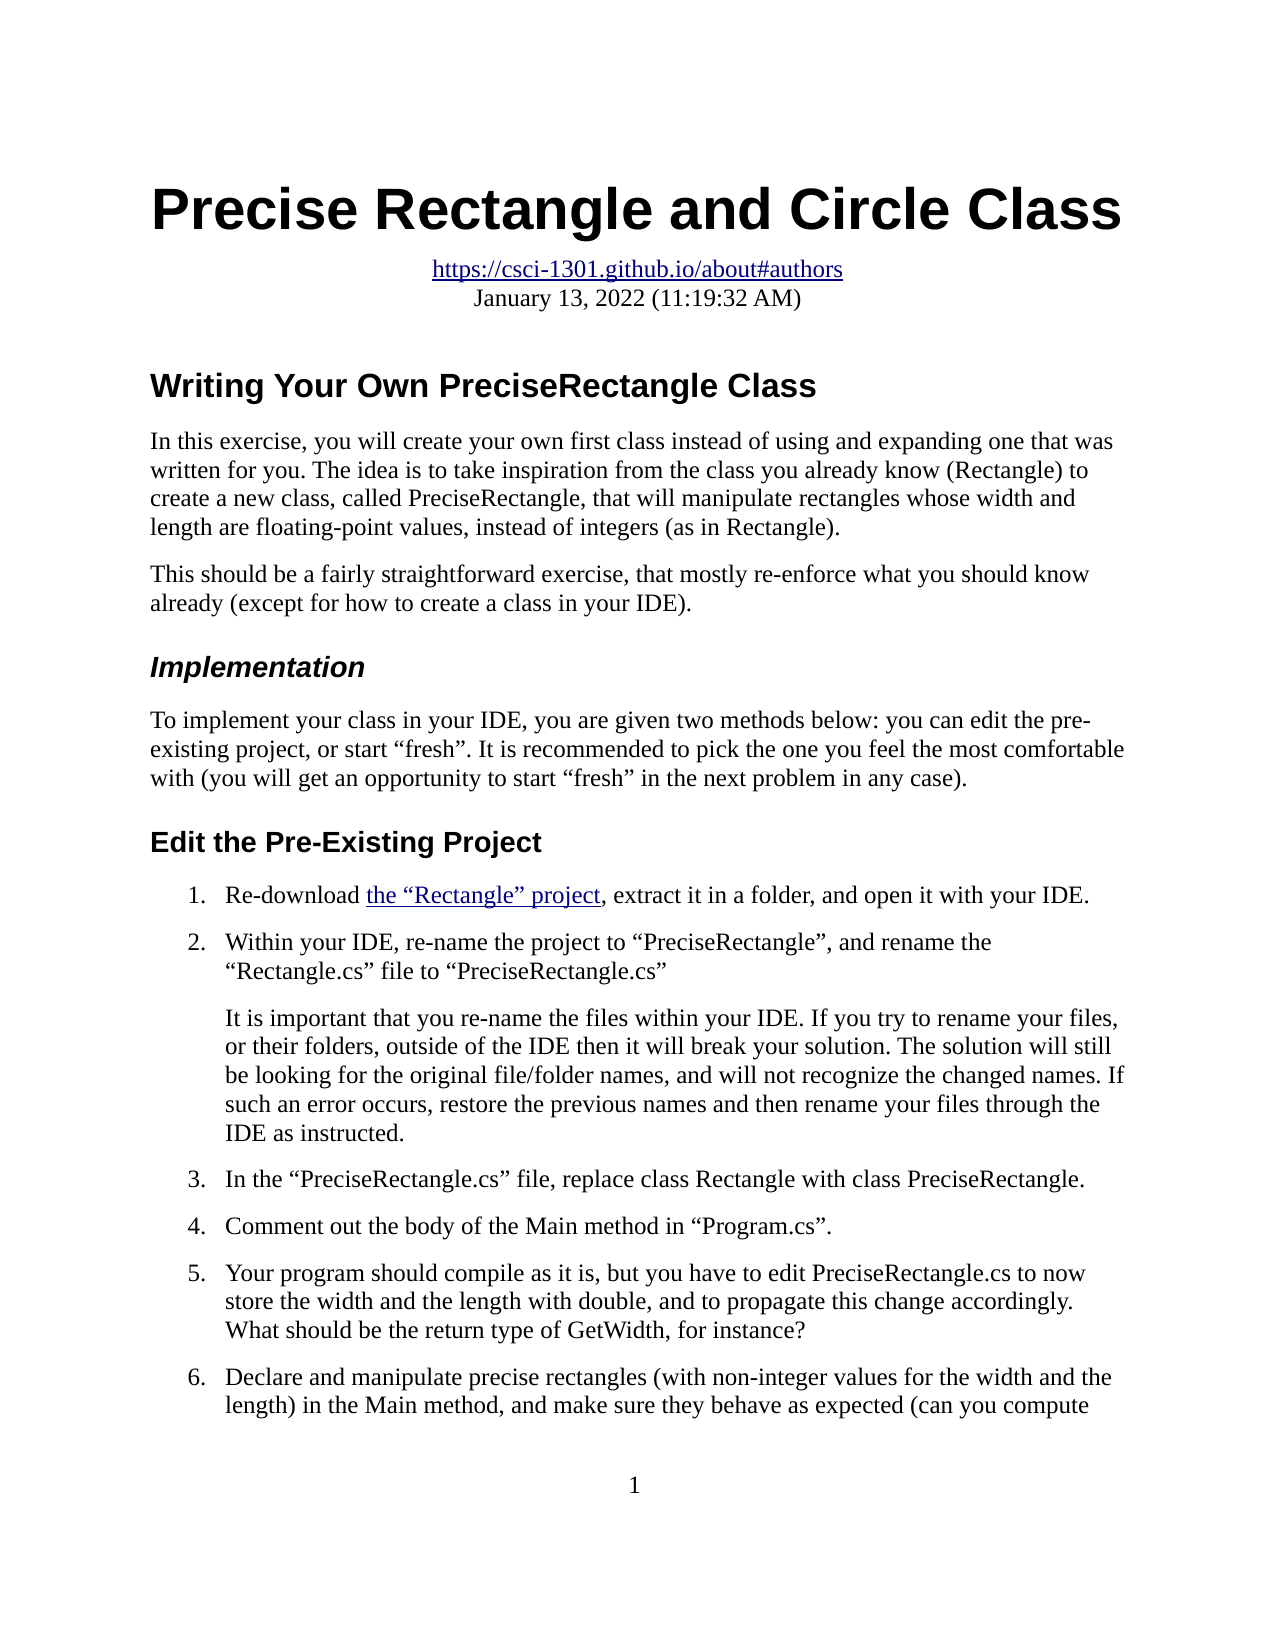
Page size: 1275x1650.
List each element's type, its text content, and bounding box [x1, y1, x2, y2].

subtitle Implementation [150, 650, 1125, 684]
text In this exercise, you will create your own first class instead of using and expanding one that was written for you. The idea is to take inspiration from the class you already know (Rectangle) to create a new class, called PreciseRectangle, that will manipulate rectangles whose width and length are floating-point values, instead of integers (as in Rectangle). [150, 426, 1125, 541]
text This should be a fairly straightforward exercise, that mostly re-enforce what you should know already (except for how to create a class in your IDE). [150, 559, 1125, 616]
text To implement your class in your IDE, you are given two methods below: you can edit the pre-existing project, or start “fresh”. It is recommended to pick the one you feel the most comfortable with (you will get an opportunity to start “fresh” in the next problem in any case). [150, 705, 1125, 792]
list Declare and manipulate precise rectangles (with non-integer values for the width and the length) in the Main method, and make sure they behave as expected (can you compute [187, 1362, 1125, 1419]
text https://csci-1301.github.io/about#authors [150, 254, 1125, 283]
subtitle Edit the Pre-Existing Project [150, 826, 1125, 859]
list In the “PreciseRectangle.cs” file, replace class Rectangle with class PreciseRectangle. [187, 1164, 1125, 1193]
subtitle Writing Your Own PreciseRectangle Class [150, 366, 1125, 404]
list It is important that you re-name the files within your IDE. If you try to rename your files, or their folders, outside of the IDE then it will break your solution. The solution will still be looking for the original file/folder names, and will not recognize the changed names. If such an error occurs, restore the previous names and then rename your files through the IDE as instructed. [187, 1003, 1125, 1146]
list Comment out the body of the Main method in “Program.cs”. [187, 1211, 1125, 1240]
list Your program should compile as it is, but you have to edit PreciseRectangle.cs to now store the width and the length with double, and to propagate this change accordingly. What should be the return type of GetWidth, for instance? [187, 1258, 1125, 1344]
text January 13, 2022 (11:19:32 AM) [150, 283, 1125, 312]
title Precise Rectangle and Circle Class [150, 175, 1125, 242]
list Re-download the “Rectangle” project, extract it in a folder, and open it with your IDE. [187, 881, 1125, 909]
list Within your IDE, re-name the project to “PreciseRectangle”, and rename the “Rectangle.cs” file to “PreciseRectangle.cs” [187, 927, 1125, 985]
